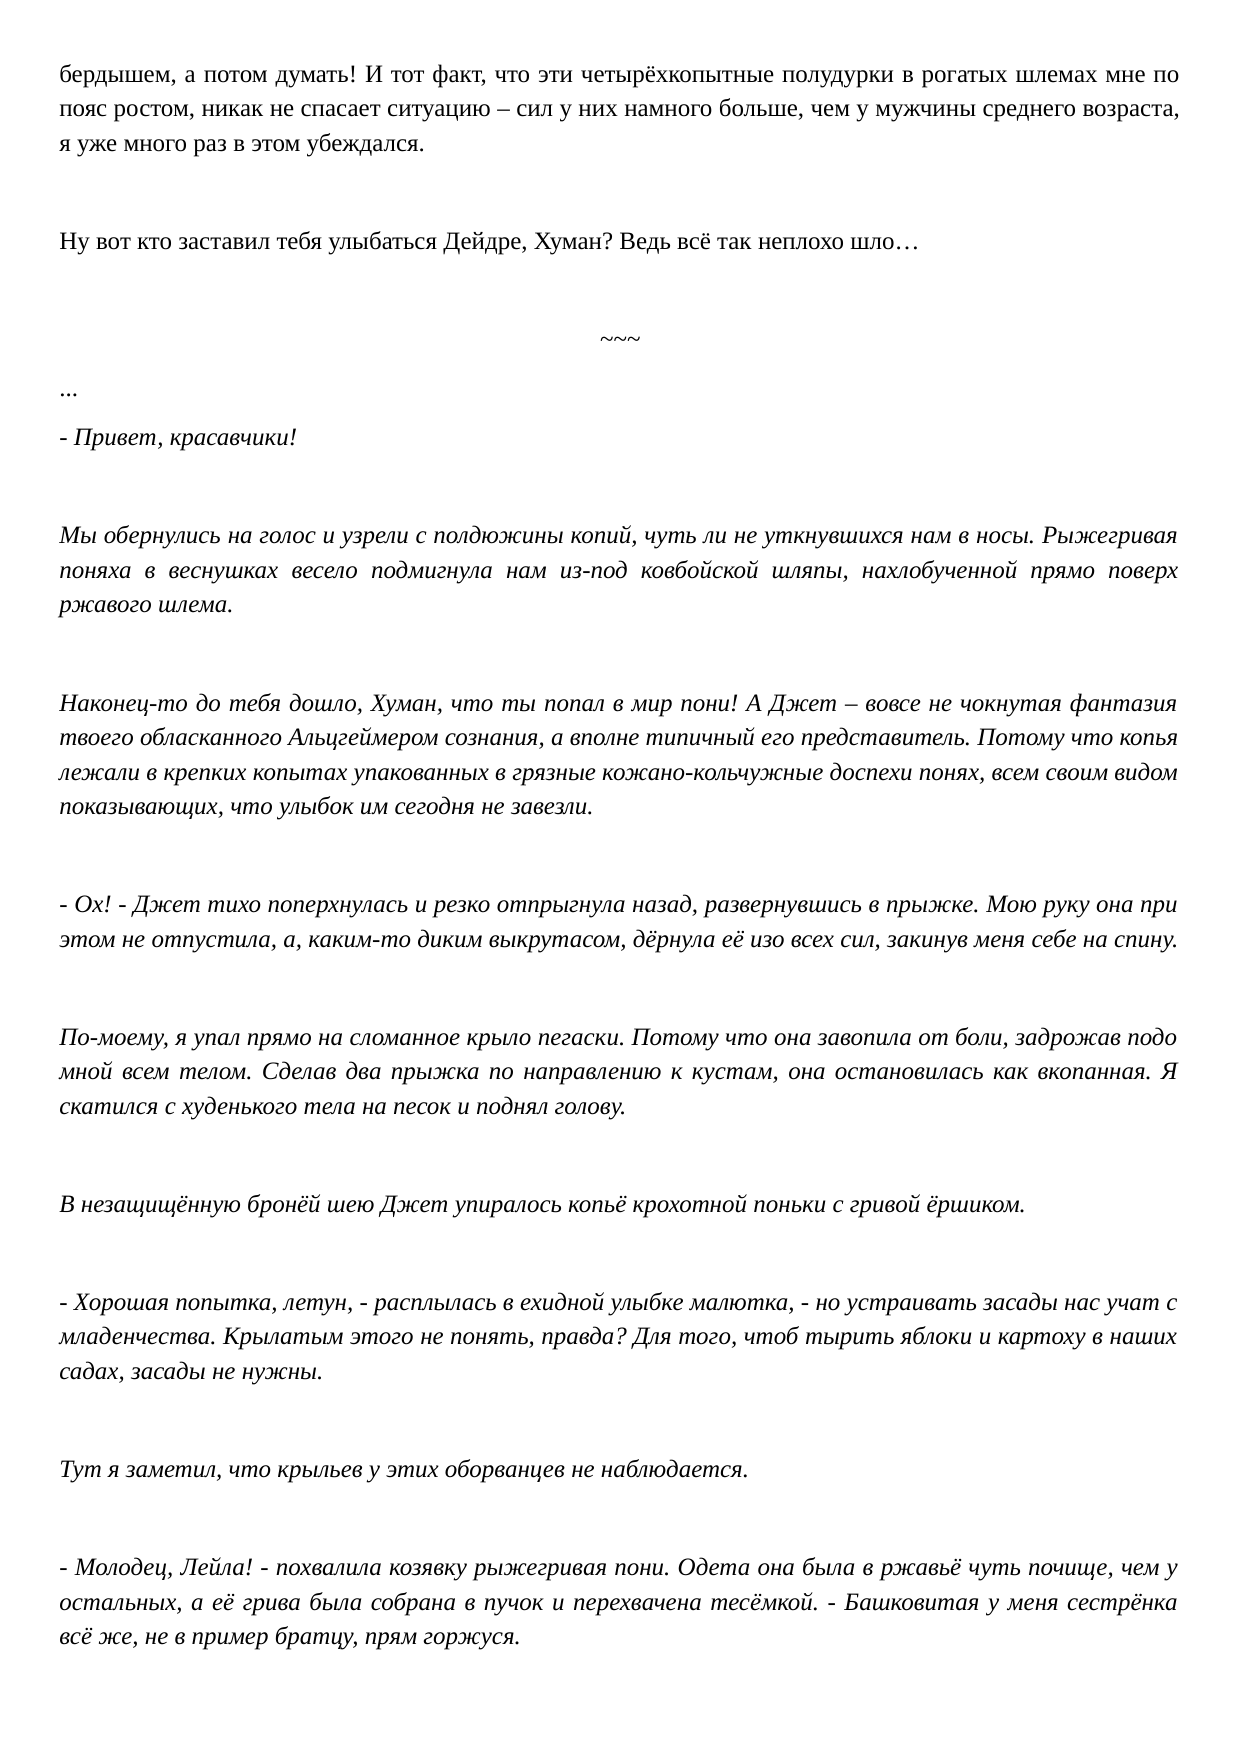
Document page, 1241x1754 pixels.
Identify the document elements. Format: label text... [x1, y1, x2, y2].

text Мы обернулись на голос и узрели с полдюжины копий, чуть ли не уткнувшихся нам в носы. Рыжегривая поняха в веснушках весело подмигнула нам из-под ковбойской шляпы, нахлобученной прямо поверх ржавого шлема. [59, 521, 1181, 618]
text ... [59, 373, 1181, 402]
text В незащищённую бронёй шею Джет упиралось копьё крохотной поньки с гривой ёршиком. [59, 1189, 1181, 1218]
text По-моему, я упал прямо на сломанное крыло пегаски. Потому что она завопила от боли, задрожав подо мной всем телом. Сделав два прыжка по направлению к кустам, она остановилась как вкопанная. Я скатился с худенького тела на песок и поднял голову. [59, 1022, 1181, 1119]
text - Привет, красавчики! [59, 422, 1181, 451]
text - Хорошая попытка, летун, - расплылась в ехидной улыбке малютка, - но устраивать засады нас учат с младенчества. Крылатым этого не понять, правда? Для того, чтоб тырить яблоки и картоху в наших садах, засады не нужны. [59, 1287, 1181, 1385]
text Тут я заметил, что крыльев у этих оборванцев не наблюдается. [59, 1454, 1181, 1483]
text Ну вот кто заставил тебя улыбаться Дейдре, Хуман? Ведь всё так неплохо шло… [59, 226, 1181, 255]
text бердышем, а потом думать! И тот факт, что эти четырёхкопытные полудурки в рогатых шлемах мне по пояс ростом, никак не спасает ситуацию – сил у них намного больше, чем у мужчины среднего возраста, я уже много раз в этом убеждался. [59, 59, 1181, 157]
text - Молодец, Лейла! - похвалила козявку рыжегривая пони. Одета она была в ржавьё чуть почище, чем у остальных, а её грива была собрана в пучок и перехвачена тесёмкой. - Башковитая у меня сестрёнка всё же, не в пример братцу, прям горжуся. [59, 1552, 1181, 1650]
text ~~~ [59, 324, 1181, 353]
text Наконец-то до тебя дошло, Хуман, что ты попал в мир пони! А Джет – вовсе не чокнутая фантазия твоего обласканного Альцгеймером сознания, а вполне типичный его представитель. Потому что копья лежали в крепких копытах упакованных в грязные кожано-кольчужные доспехи понях, всем своим видом показывающих, что улыбок им сегодня не завезли. [59, 688, 1181, 820]
text - Ох! - Джет тихо поперхнулась и резко отпрыгнула назад, развернувшись в прыжке. Мою руку она при этом не отпустила, а, каким-то диким выкрутасом, дёрнула её изо всех сил, закинув меня себе на спину. [59, 889, 1181, 952]
